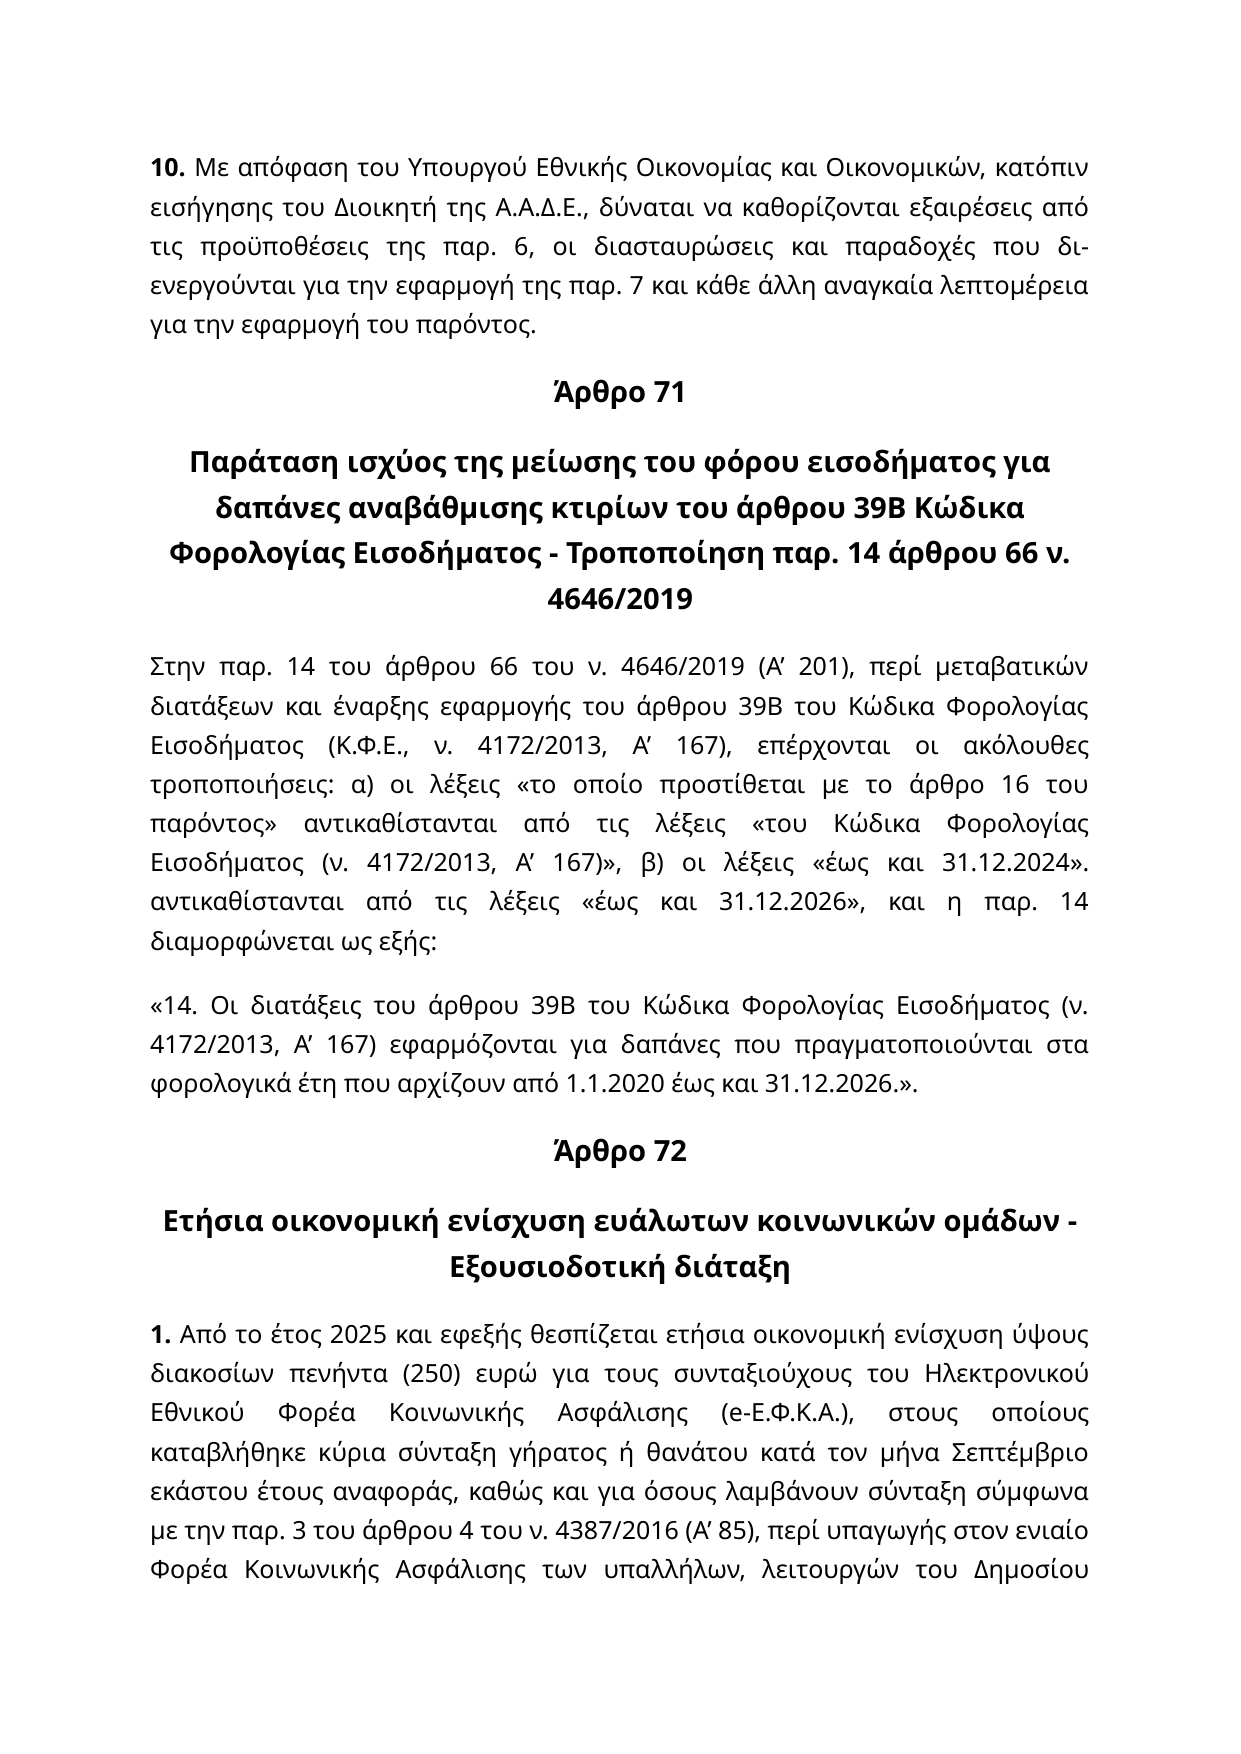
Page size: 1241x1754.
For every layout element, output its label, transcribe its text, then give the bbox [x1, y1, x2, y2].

subtitle Ετήσια οικονομική ενίσχυση ευάλωτων κοινωνικών ομάδων - Εξουσιοδοτική διάταξη [150, 1200, 1090, 1286]
subtitle Άρθρο 71 [150, 371, 1090, 411]
subtitle Άρθρο 72 [150, 1130, 1090, 1169]
subtitle Παράταση ισχύος της μείωσης του φόρου εισοδήματος για δαπάνες αναβάθμισης κτιρίων του άρθρου 39Β Κώδικα Φορολογίας Εισοδήματος - Τροποποίηση παρ. 14 άρθρου 66 ν. 4646/2019 [150, 441, 1090, 618]
text Στην παρ. 14 του άρθρου 66 του ν. 4646/2019 (Α’ 201), περί μεταβατικών διατάξεων και έναρξης εφαρμογής του άρθρου 39Β του Κώδικα Φορολογίας Εισοδήματος (Κ.Φ.Ε., ν. 4172/2013, Α’ 167), επέρχονται οι ακόλουθες τροποποιήσεις: α) οι λέξεις «το οποίο προστίθεται με το άρθρο 16 του παρόντος» αντικαθίστανται από τις λέξεις «του Κώδικα Φορολογίας Εισοδήματος (ν. 4172/2013, Α’ 167)», β) οι λέξεις «έως και 31.12.2024». αντικαθίστανται από τις λέξεις «έως και 31.12.2026», και η παρ. 14 διαμορφώνεται ως εξής: [150, 649, 1090, 957]
text 1. Από το έτος 2025 και εφεξής θεσπίζεται ετήσια οικονομική ενίσχυση ύψους διακοσίων πενήντα (250) ευρώ για τους συνταξιούχους του Ηλεκτρονικού Εθνικού Φορέα Κοινωνικής Ασφάλισης (e-Ε.Φ.Κ.Α.), στους οποίους καταβλήθηκε κύρια σύνταξη γήρατος ή θανάτου κατά τον μήνα Σεπτέμβριο εκάστου έτους αναφοράς, καθώς και για όσους λαμβάνουν σύνταξη σύμφωνα με την παρ. 3 του άρθρου 4 του ν. 4387/2016 (Α’ 85), περί υπαγωγής στον ενιαίο Φορέα Κοινωνικής Ασφάλισης των υπαλλήλων, λειτουργών του Δημοσίου [150, 1317, 1090, 1586]
text 10. Με απόφαση του Υπουργού Εθνικής Οικονομίας και Οικονομικών, κατόπιν εισήγησης του Διοικητή της Α.Α.Δ.Ε., δύναται να καθορίζονται εξαιρέσεις από τις προϋποθέσεις της παρ. 6, οι διασταυρώσεις και παραδοχές που δι- ενεργούνται για την εφαρμογή της παρ. 7 και κάθε άλλη αναγκαία λεπτομέρεια για την εφαρμογή του παρόντος. [150, 150, 1090, 341]
text «14. Οι διατάξεις του άρθρου 39Β του Κώδικα Φορολογίας Εισοδήματος (ν. 4172/2013, Α’ 167) εφαρμόζονται για δαπάνες που πραγματοποιούνται στα φορολογικά έτη που αρχίζουν από 1.1.2020 έως και 31.12.2026.». [150, 987, 1090, 1100]
